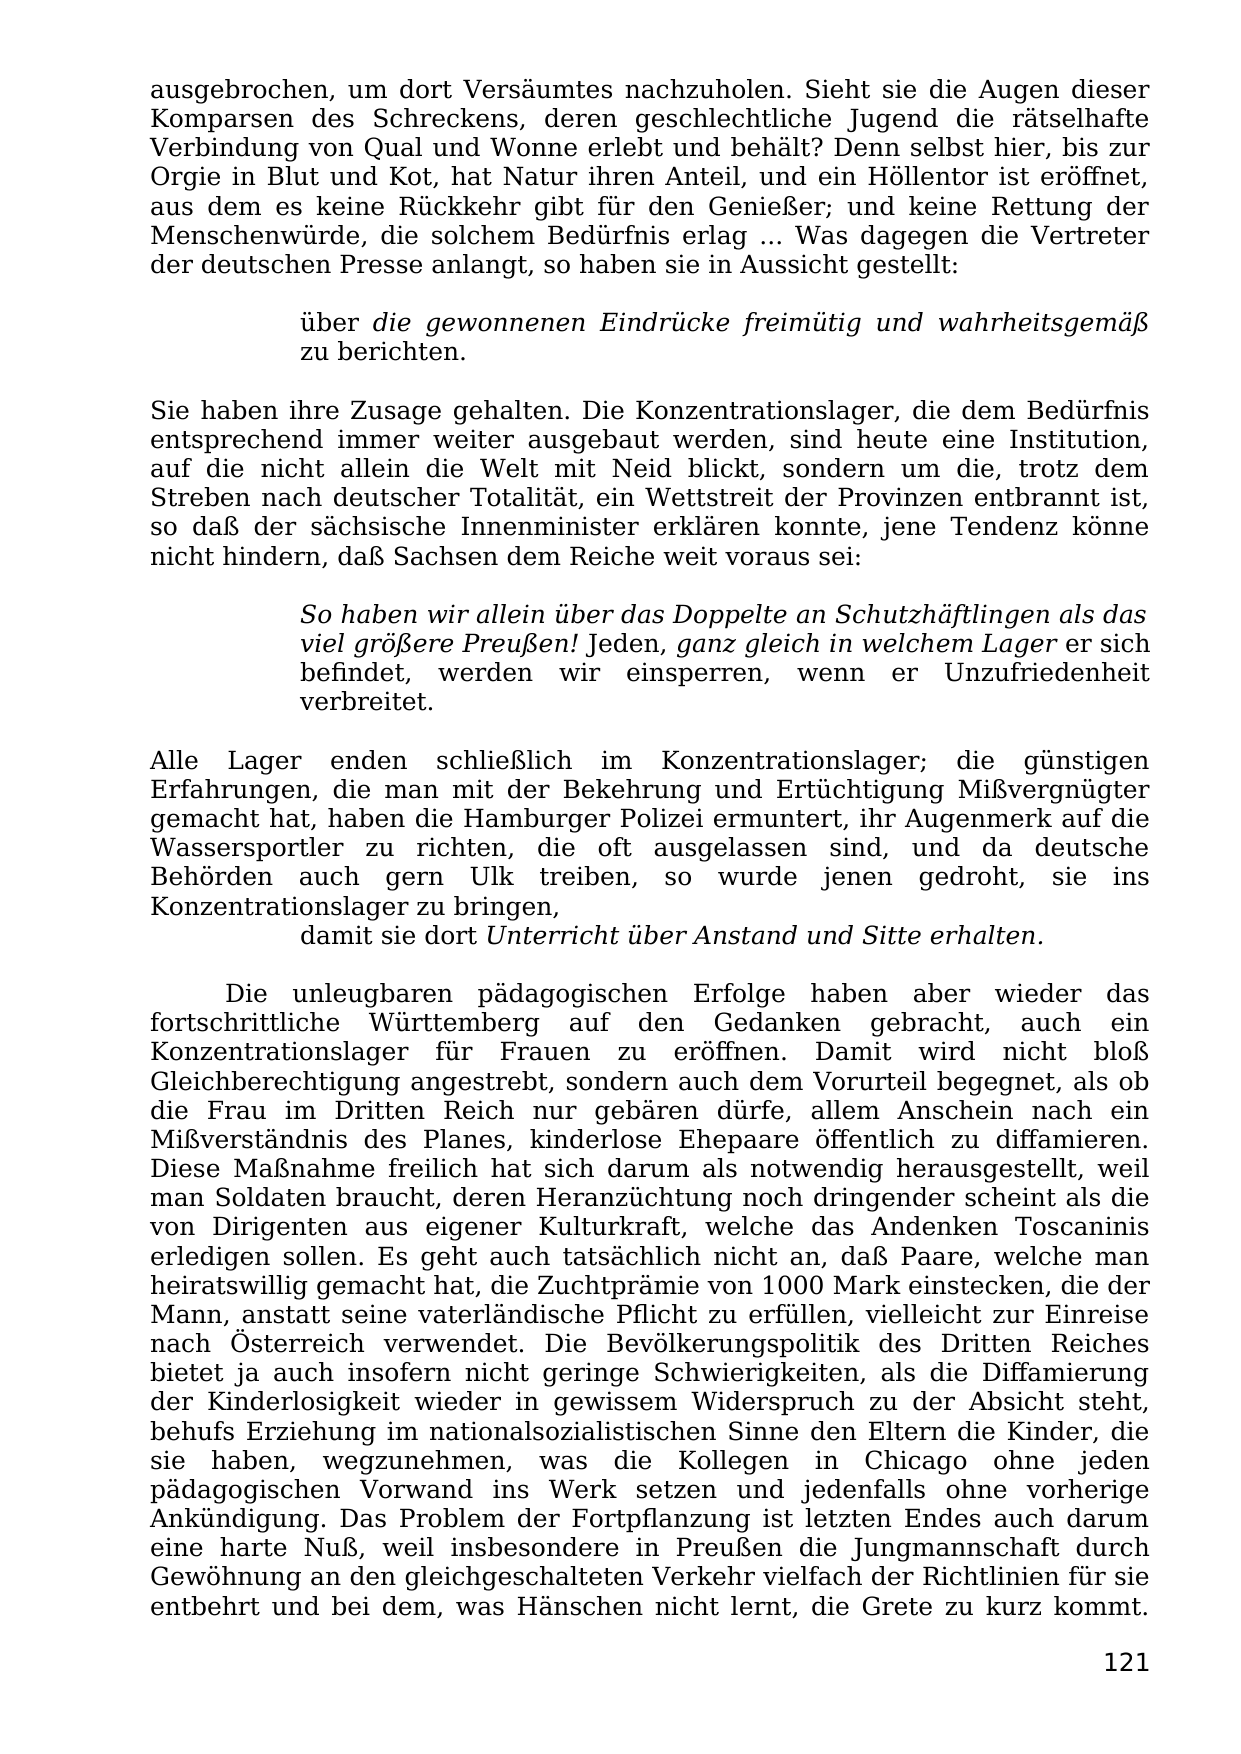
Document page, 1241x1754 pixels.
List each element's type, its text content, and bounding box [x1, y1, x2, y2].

text Alle Lager enden schließlich im Konzentrationslager; die günstigen Erfahrungen, die man mit der Bekehrung und Ertüchtigung Mißvergnügter gemacht hat, haben die Hamburger Polizei ermuntert, ihr Augenmerk auf die Wassersportler zu richten, die oft ausgelassen sind, und da deutsche Behörden auch gern Ulk treiben, so wurde jenen gedroht, sie ins Konzentrationslager zu bringen, [150, 746, 1151, 921]
text Sie haben ihre Zusage gehalten. Die Konzentrationslager, die dem Bedürfnis entsprechend immer weiter ausgebaut werden, sind heute eine Institution, auf die nicht allein die Welt mit Neid blickt, sondern um die, trotz dem Streben nach deutscher Totalität, ein Wettstreit der Provinzen entbrannt ist, so daß der sächsische Innenminister erklären konnte, jene Tendenz könne nicht hindern, daß Sachsen dem Reiche weit voraus sei: [150, 396, 1151, 571]
text ausgebrochen, um dort Versäumtes nachzuholen. Sieht sie die Augen dieser Komparsen des Schreckens, deren geschlechtliche Jugend die rätselhafte Verbindung von Qual und Wonne erlebt und behält? Denn selbst hier, bis zur Orgie in Blut und Kot, hat Natur ihren Anteil, und ein Höllentor ist eröffnet, aus dem es keine Rückkehr gibt für den Genießer; und keine Rettung der Menschenwürde, die solchem Bedürfnis erlag ... Was dagegen die Vertreter der deutschen Presse anlangt, so haben sie in Aussicht gestellt: [150, 75, 1151, 279]
text Die unleugbaren pädagogischen Erfolge haben aber wieder das fortschrittliche Württemberg auf den Gedanken gebracht, auch ein Konzentrationslager für Frauen zu eröffnen. Damit wird nicht bloß Gleichberechtigung angestrebt, sondern auch dem Vorurteil begegnet, als ob die Frau im Dritten Reich nur gebären dürfe, allem Anschein nach ein Mißverständnis des Planes, kinderlose Ehepaare öffentlich zu diffamieren. Diese Maßnahme freilich hat sich darum als notwendig herausgestellt, weil man Soldaten braucht, deren Heranzüchtung noch dringender scheint als die von Dirigenten aus eigener Kulturkraft, welche das Andenken Toscaninis erledigen sollen. Es geht auch tatsächlich nicht an, daß Paare, welche man heiratswillig gemacht hat, die Zuchtprämie von 1000 Mark einstecken, die der Mann, anstatt seine vaterländische Pflicht zu erfüllen, vielleicht zur Einreise nach Österreich verwendet. Die Bevölkerungspolitik des Dritten Reiches bietet ja auch insofern nicht geringe Schwierigkeiten, als die Diffamierung der Kinderlosigkeit wieder in gewissem Widerspruch zu der Absicht steht, behufs Erziehung im nationalsozialistischen Sinne den Eltern die Kinder, die sie haben, wegzunehmen, was die Kollegen in Chicago ohne jeden pädagogischen Vorwand ins Werk setzen und jedenfalls ohne vorherige Ankündigung. Das Problem der Fortpflanzung ist letzten Endes auch darum eine harte Nuß, weil insbesondere in Preußen die Jungmannschaft durch Gewöhnung an den gleichgeschalteten Verkehr vielfach der Richtlinien für sie entbehrt und bei dem, was Hänschen nicht lernt, die Grete zu kurz kommt. [150, 979, 1151, 1621]
text damit sie dort Unterricht über Anstand und Sitte erhalten. [300, 921, 1151, 950]
text über die gewonnenen Eindrücke freimütig und wahrheitsgemäß zu berichten. [300, 308, 1151, 367]
text So haben wir allein über das Doppelte an Schutzhäftlingen als das viel größere Preußen! Jeden, ganz gleich in welchem Lager er sich befindet, werden wir einsperren, wenn er Unzufriedenheit verbreitet. [300, 600, 1151, 717]
